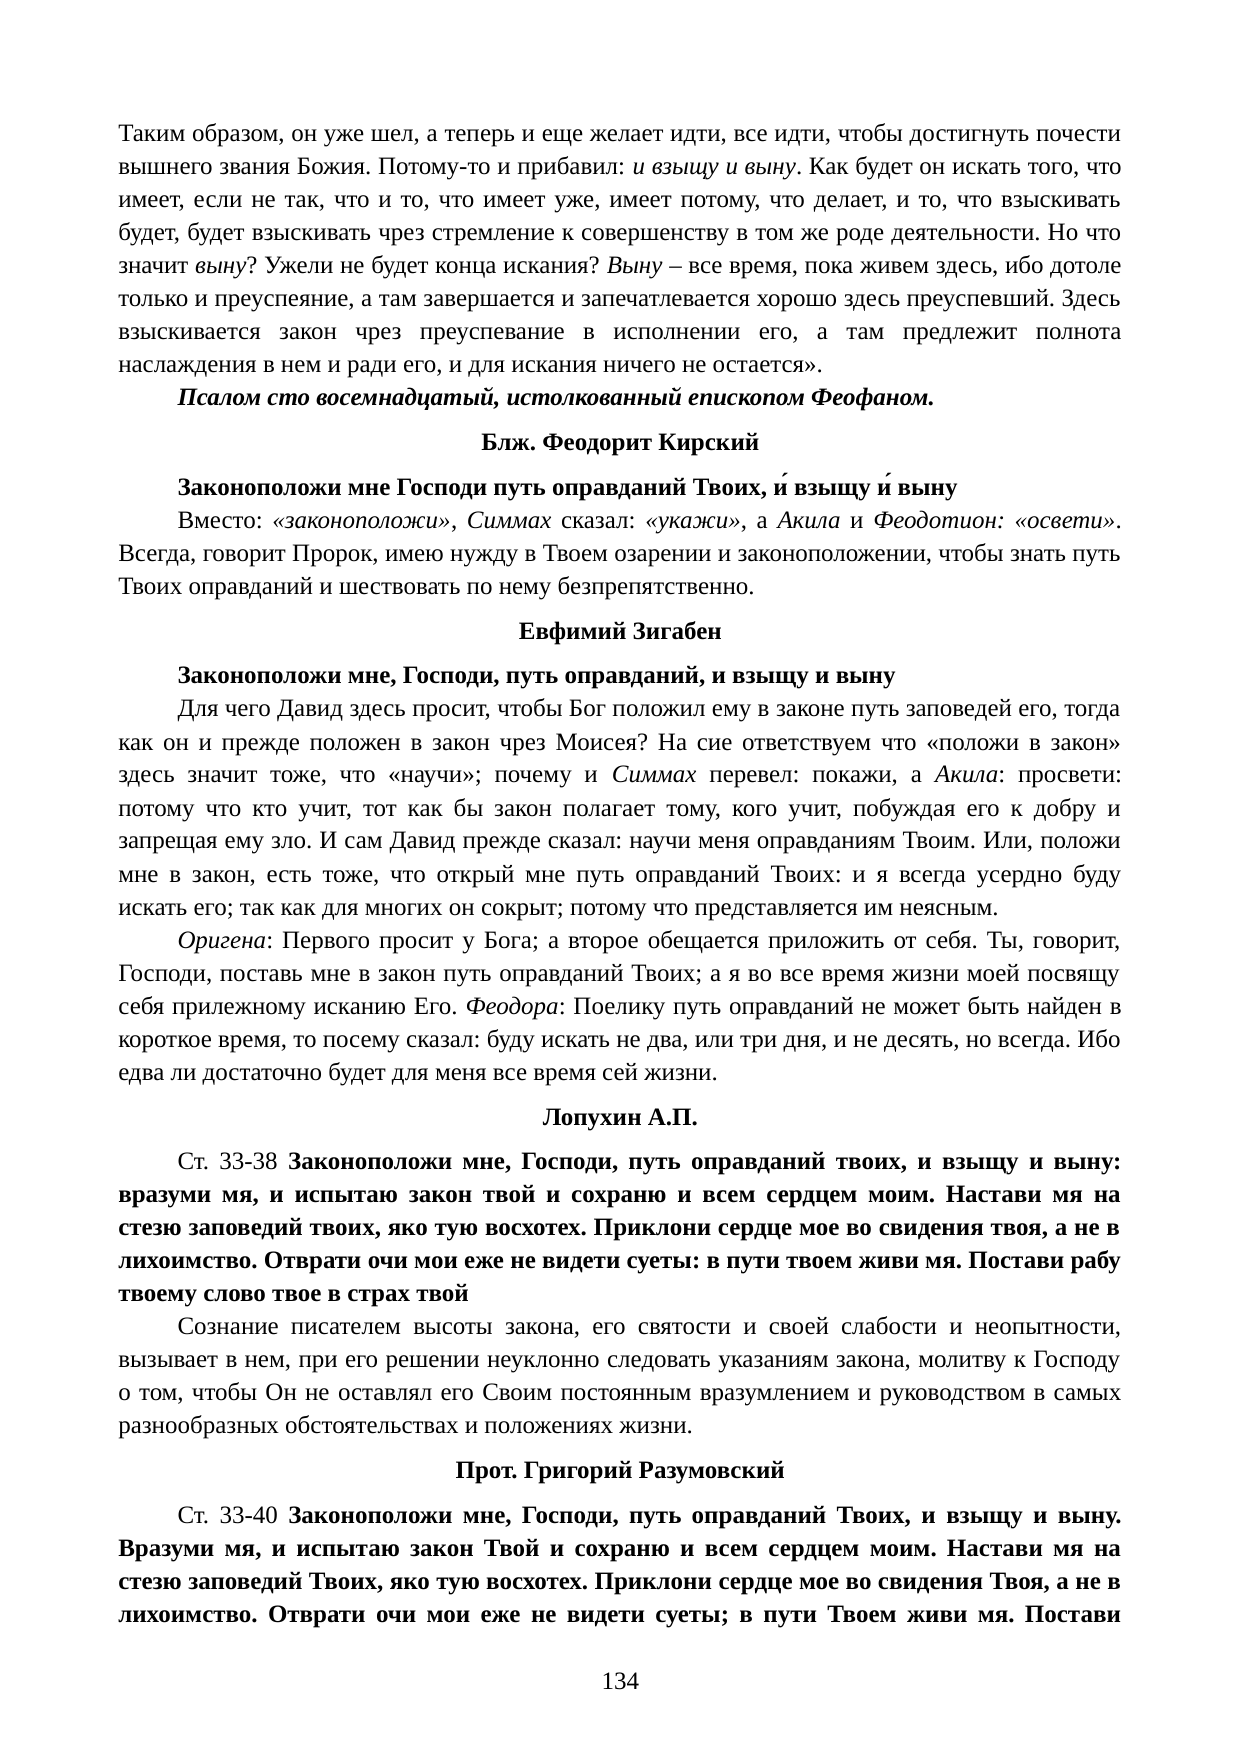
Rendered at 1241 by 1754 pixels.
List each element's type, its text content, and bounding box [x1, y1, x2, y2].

text Ст. 33-40 Законоположи мне, Господи, путь оправданий Твоих, и взыщу и выну. Вразуми мя, и испытаю закон Твой и сохраню и всем сердцем моим. Настави мя на стезю заповедий Твоих, яко тую восхотех. Приклони сердце мое во свидения Твоя, а не в лихоимство. Отврати очи мои еже не видети суеты; в пути Твоем живи мя. Постави [118, 1500, 1122, 1628]
text Законоположи мне Господи путь оправданий Твоих, и́ взыщу и́ выну [118, 472, 1122, 501]
text Сознание писателем высоты закона, его святости и своей слабости и неопытности, вызывает в нем, при его решении неуклонно следовать указаниям закона, молитву к Господу о том, чтобы Он не оставлял его Своим постоянным вразумлением и руководством в самых разнообразных обстоятельствах и положениях жизни. [118, 1311, 1122, 1439]
subtitle Прот. Григорий Разумовский [118, 1455, 1122, 1484]
subtitle Блж. Феодорит Кирский [118, 427, 1122, 456]
subtitle Евфимий Зигабен [118, 616, 1122, 644]
text Ст. 33-38 Законоположи мне, Господи, путь оправданий твоих, и взыщу и выну: вразуми мя, и испытаю закон твой и сохраню и всем сердцем моим. Настави мя на стезю заповедий твоих, яко тую восхотех. Приклони сердце мое во свидения твоя, а не в лихоимство. Отврати очи мои еже не видети суеты: в пути твоем живи мя. Постави рабу твоему слово твое в страх твой [118, 1146, 1122, 1307]
text Законоположи мне, Господи, путь оправданий, и взыщу и выну [118, 661, 1122, 689]
text Opигенa: Первого просит у Бога; а второе обещается приложить от себя. Ты, говорит, Господи, поставь мне в закон путь оправданий Твоих; а я во все время жизни моей посвящу себя прилежному исканию Его. Феодора: Поелику путь оправданий не может быть найден в короткое время, то посему сказал: буду искать не два, или три дня, и не десять, но всегда. Ибо едва ли достаточно будет для меня все время сей жизни. [118, 925, 1122, 1086]
text Для чего Давид здесь просит, чтобы Бог положил ему в законе путь заповедей его, тогда как он и прежде положен в закон чрез Моисея? На сие ответствуем что «положи в закон» здесь значит тоже, что «научи»; почему и Симмах перевел: покажи, а Акила: просвети: потому что кто учит, тот как бы закон полагает тому, кого учит, побуждая его к добру и запрещая ему зло. И сам Давид прежде сказал: научи меня оправданиям Твоим. Или, положи мне в закон, есть тоже, что открый мне путь оправданий Твоих: и я всегда усердно буду искать его; так как для многих он сокрыт; потому что представляется им неясным. [118, 693, 1122, 920]
text Таким образом, он уже шел, а теперь и еще желает идти, все идти, чтобы достигнуть почести вышнего звания Божия. Потому-то и прибавил: и взыщу и выну. Как будет он искать того, что имеет, если не так, что и то, что имеет уже, имеет потому, что делает, и то, что взыскивать будет, будет взыскивать чрез стремление к совершенству в том же роде деятельности. Но что значит выну? Ужели не будет конца искания? Выну – все время, пока живем здесь, ибо дотоле только и преуспеяние, а там завершается и запечатлевается хорошо здесь преуспевший. Здесь взыскивается закон чрез преуспевание в исполнении его, а там предлежит полнота наслаждения в нем и ради его, и для искания ничего не остается». [118, 118, 1122, 378]
text Псалом сто восемнадцатый, истолкованный епископом Феофаном. [118, 382, 1122, 411]
subtitle Лопухин А.П. [118, 1102, 1122, 1130]
text Вместо: «законоположи», Симмах сказал: «укажи», а Акила и Феодотион: «освети». Всегда, говорит Пророк, имею нужду в Твоем озарении и законоположении, чтобы знать путь Твоих оправданий и шествовать по нему безпрепятственно. [118, 505, 1122, 600]
